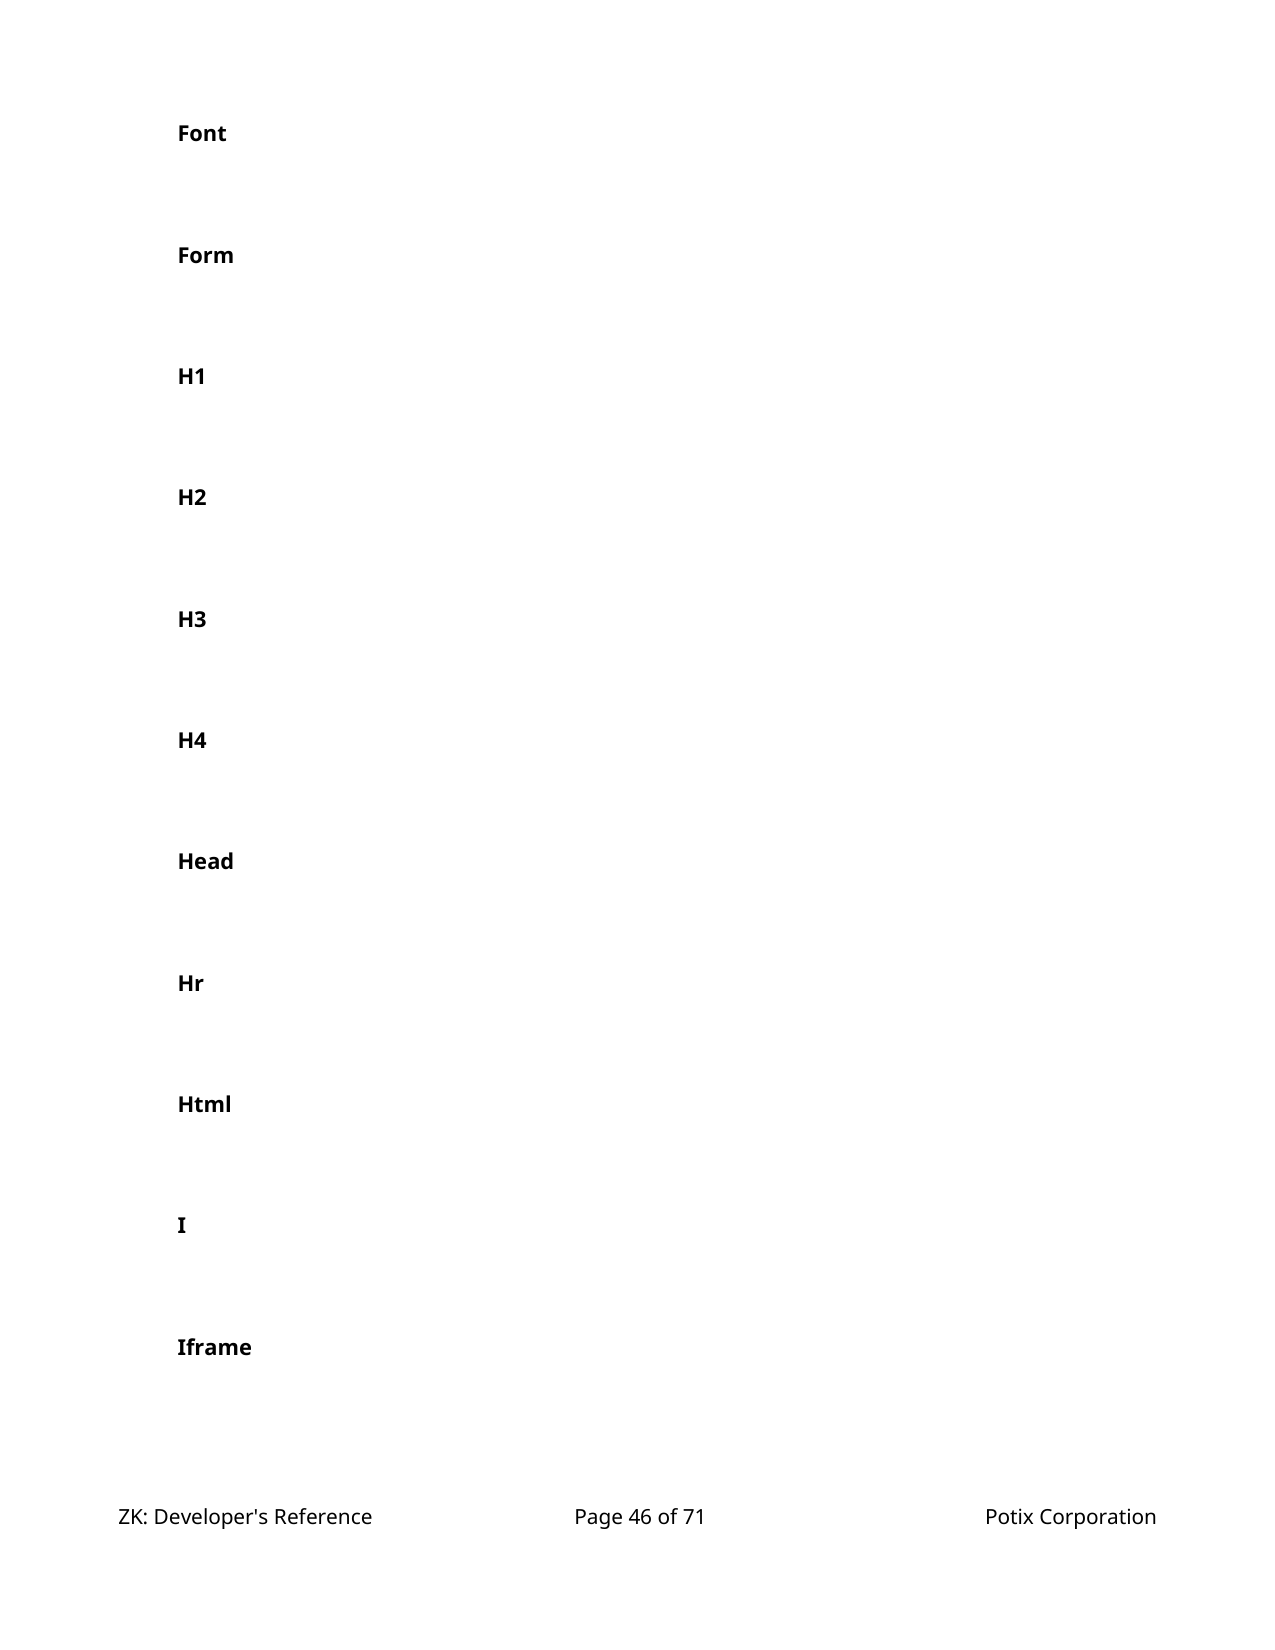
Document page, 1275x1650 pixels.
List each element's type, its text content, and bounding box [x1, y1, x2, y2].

subtitle Form [177, 239, 1157, 269]
subtitle Html [177, 1089, 1157, 1119]
subtitle H2 [177, 482, 1157, 512]
subtitle I [177, 1210, 1157, 1240]
subtitle Hr [177, 968, 1157, 998]
subtitle H3 [177, 603, 1157, 633]
subtitle Head [177, 846, 1157, 876]
subtitle Font [177, 118, 1157, 148]
subtitle H4 [177, 725, 1157, 755]
subtitle H1 [177, 361, 1157, 391]
subtitle Iframe [177, 1332, 1157, 1362]
